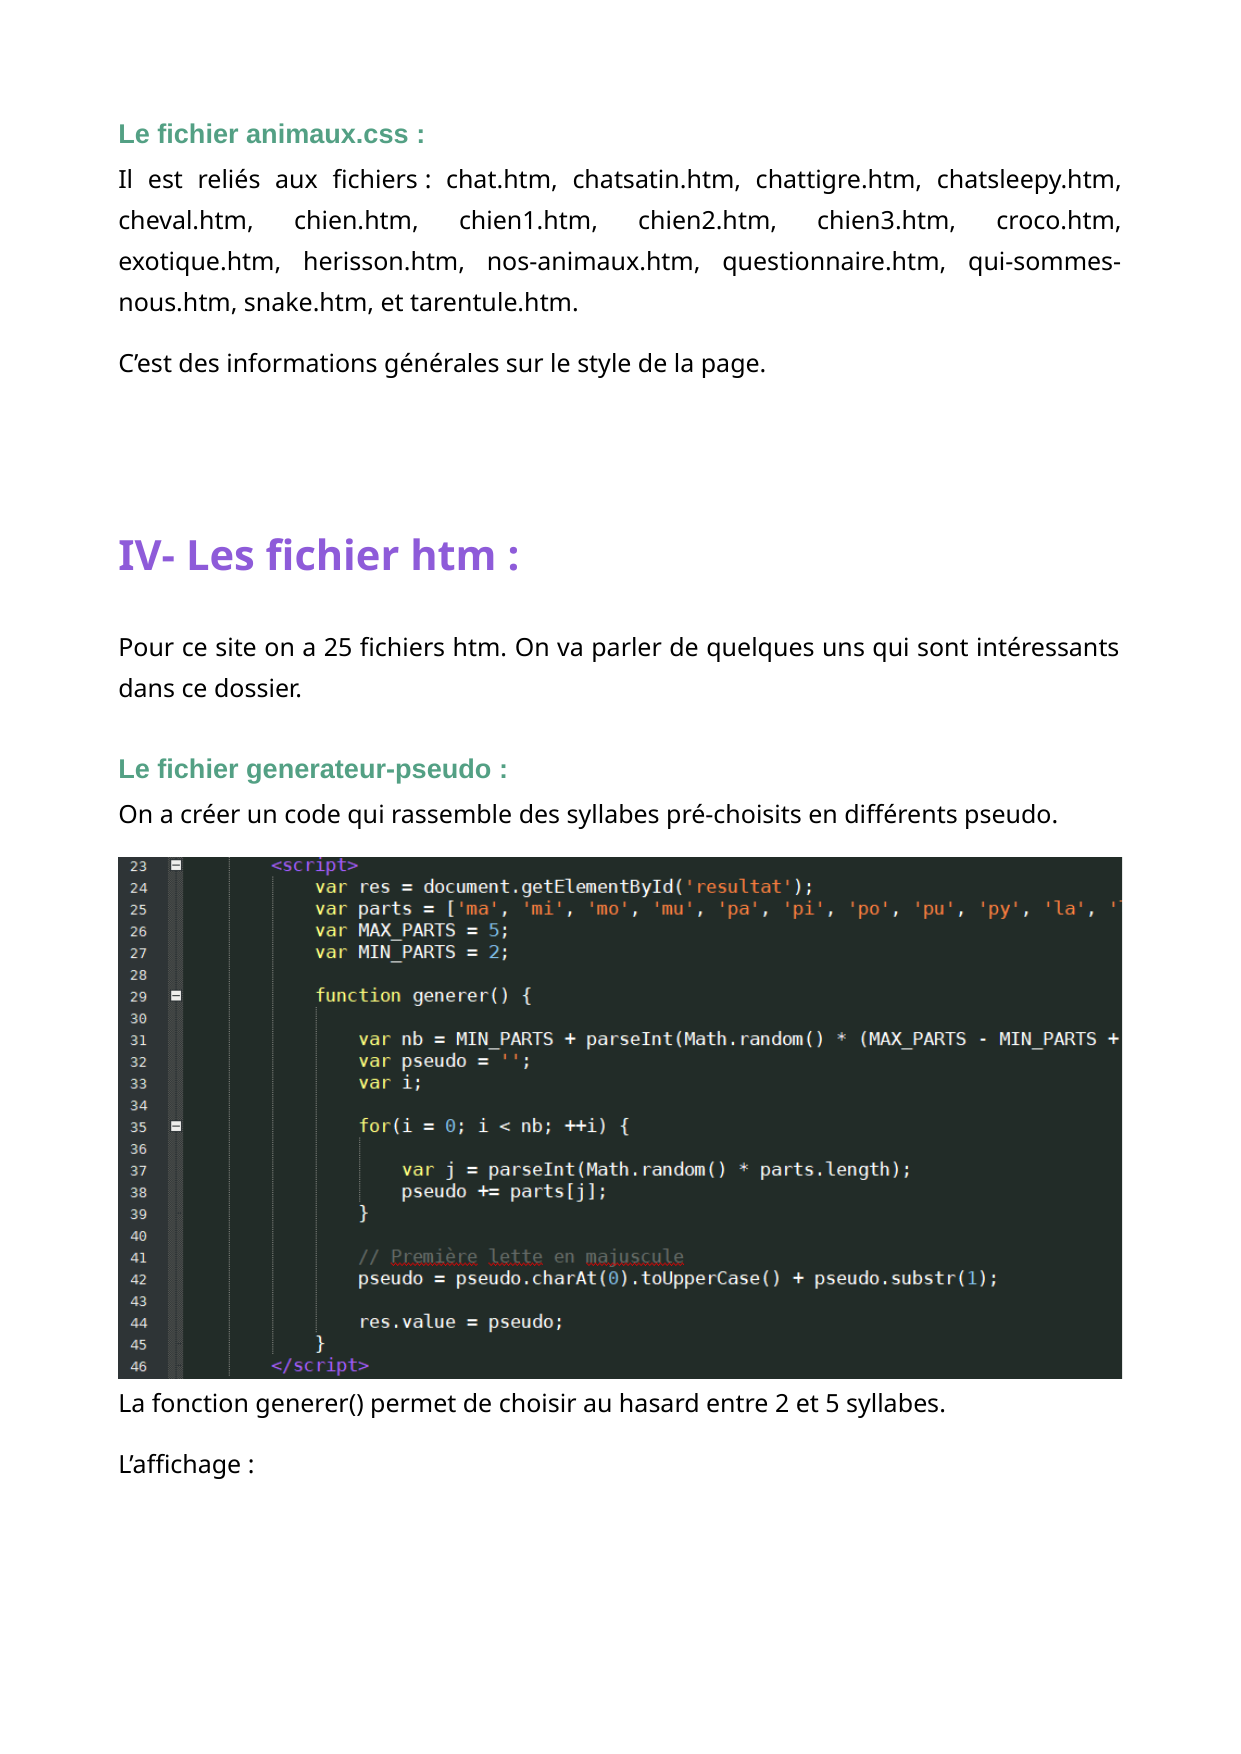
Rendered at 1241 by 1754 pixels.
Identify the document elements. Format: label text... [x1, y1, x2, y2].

text On a créer un code qui rassemble des syllabes pré-choisits en différents pseudo. [118, 796, 1122, 830]
text C’est des informations générales sur le style de la page. [118, 346, 1122, 380]
text L’affichage : [118, 1447, 1122, 1481]
text Pour ce site on a 25 fichiers htm. On va parler de quelques uns qui sont intéressants dans ce dossier. [118, 629, 1122, 704]
subtitle Le fichier generateur-pseudo : [118, 753, 1122, 784]
text Il est reliés aux fichiers : chat.htm, chatsatin.htm, chattigre.htm, chatsleepy.htm, cheval.htm, chien.htm, chien1.htm, chien2.htm, chien3.htm, croco.htm, exotique.htm, herisson.htm, nos-animaux.htm, questionnaire.htm, qui-sommes-nous.htm, snake.htm, et tarentule.htm. [118, 162, 1122, 318]
text La fonction generer() permet de choisir au hasard entre 2 et 5 syllabes. [118, 1379, 1122, 1419]
subtitle Les fichier htm : [118, 525, 1122, 582]
picture [118, 857, 1123, 1379]
subtitle Le fichier animaux.css : [118, 118, 1122, 149]
